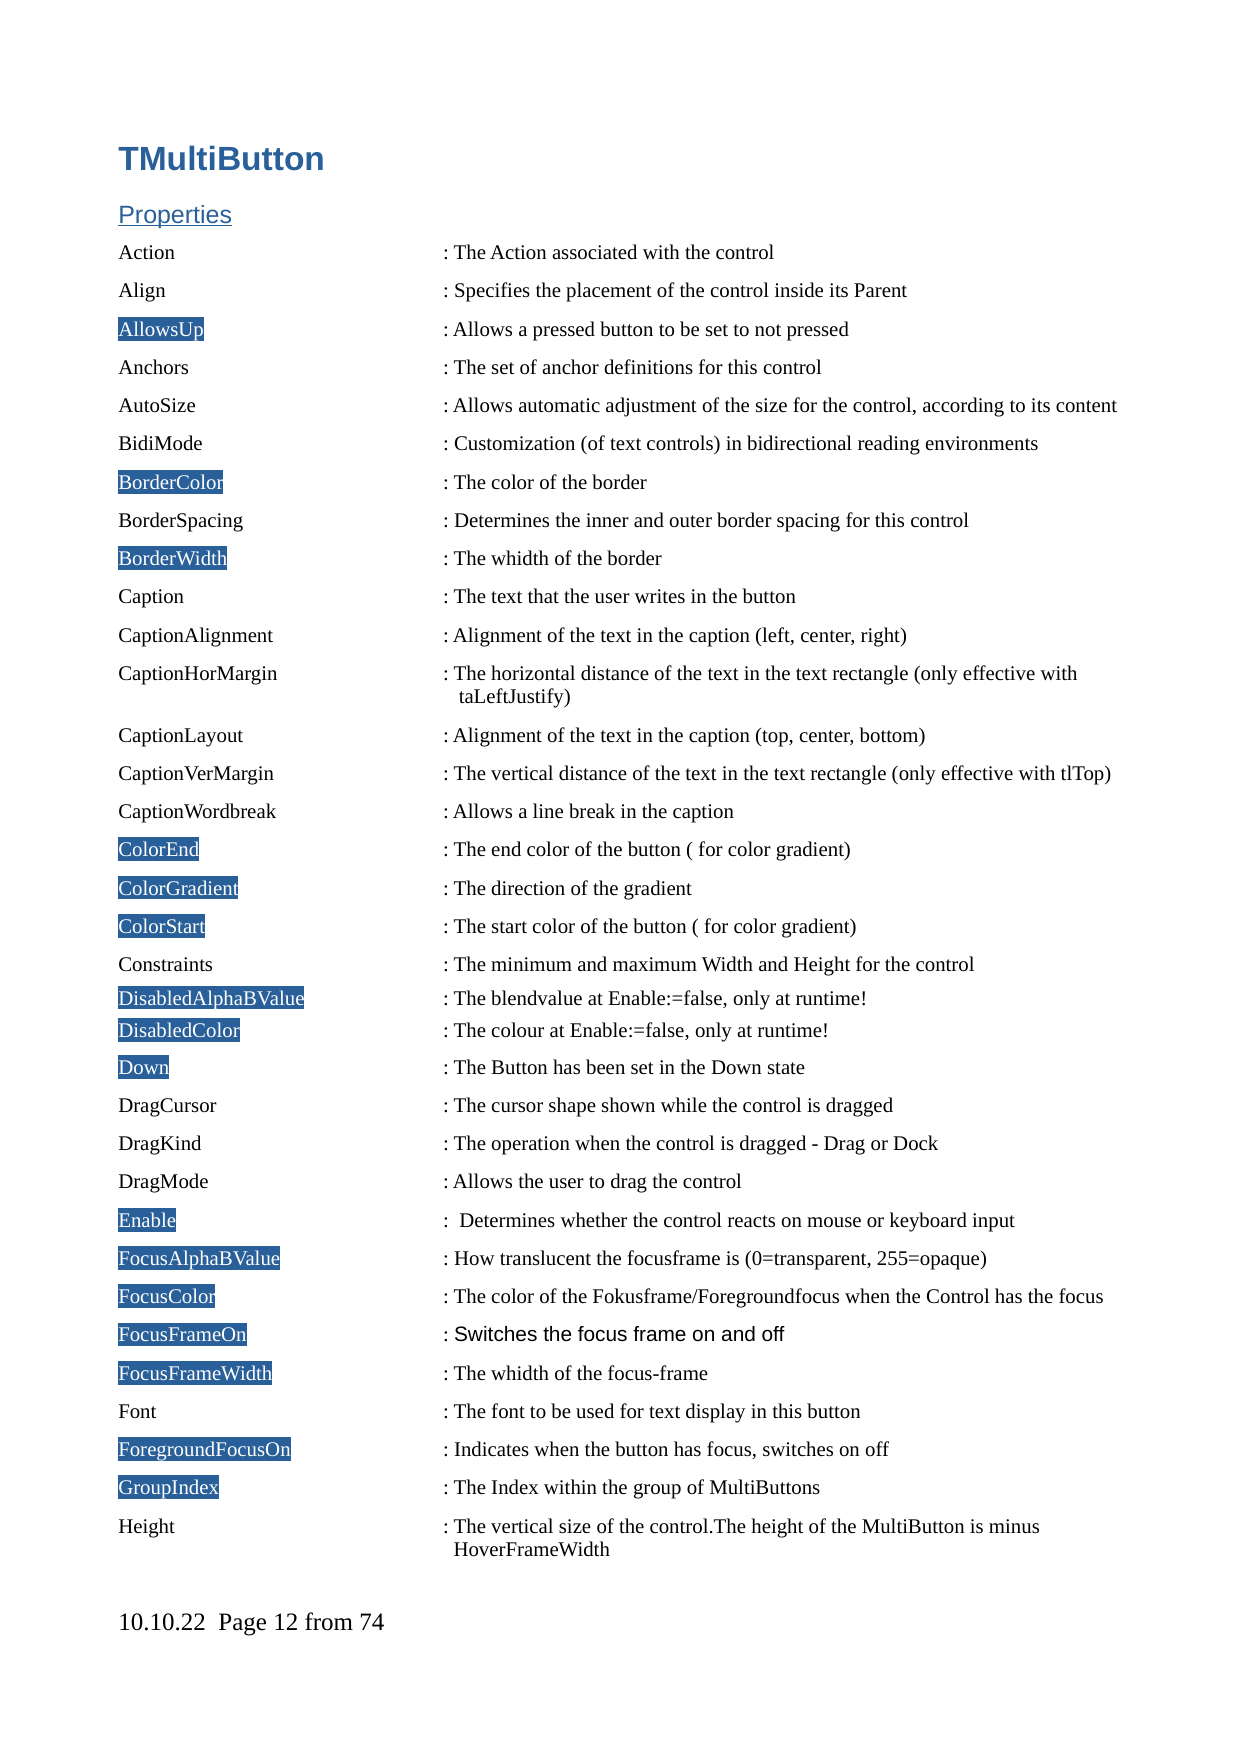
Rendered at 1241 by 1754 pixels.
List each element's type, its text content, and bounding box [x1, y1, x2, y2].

text Anchors : The set of anchor definitions for this control [118, 356, 1122, 379]
text FocusAlphaBValue : How translucent the focusframe is (0=transparent, 255=opaque) [118, 1247, 1122, 1270]
text CaptionLayout : Alignment of the text in the caption (top, center, bottom) [118, 723, 1122, 747]
text DisabledColor : The colour at Enable:=false, only at runtime! [118, 1023, 1122, 1041]
text FocusColor : The color of the Fokusframe/Foregroundfocus when the Control has the focus [118, 1285, 1122, 1308]
text CaptionVerMargin : The vertical distance of the text in the text rectangle (only effective with tlTop) [118, 761, 1122, 785]
text Constraints : The minimum and maximum Width and Height for the control [118, 953, 1122, 976]
text AllowsUp : Allows a pressed button to be set to not pressed [118, 317, 1122, 341]
text Action : The Action associated with the control [118, 241, 1122, 264]
text DisabledAlphaBValue : The blendvalue at Enable:=false, only at runtime! [118, 991, 1122, 1008]
text BorderColor : The color of the border [118, 470, 1122, 494]
text BorderWidth : The whidth of the border [118, 547, 1122, 570]
text ColorStart : The start color of the button ( for color gradient) [118, 914, 1122, 938]
text DragCursor : The cursor shape shown while the control is dragged [118, 1094, 1122, 1117]
text Caption : The text that the user writes in the button [118, 585, 1122, 608]
text DragKind : The operation when the control is dragged - Drag or Dock [118, 1132, 1122, 1156]
text Height : The vertical size of the control.The height of the MultiButton is minus HoverFrameWidth [118, 1514, 1122, 1561]
text AutoSize : Allows automatic adjustment of the size for the control, according to its content [118, 394, 1122, 417]
text GroupIndex : The Index within the group of MultiButtons [118, 1476, 1122, 1499]
subtitle Properties [118, 205, 1122, 228]
text CaptionHorMargin : The horizontal distance of the text in the text rectangle (only effective with taLeftJustify) [118, 661, 1122, 709]
text ColorGradient : The direction of the gradient [118, 876, 1122, 900]
text CaptionWordbreak : Allows a line break in the caption [118, 800, 1122, 823]
text Down : The Button has been set in the Down state [118, 1055, 1122, 1079]
text ForegroundFocusOn : Indicates when the button has focus, switches on off [118, 1438, 1122, 1461]
text Enable : Determines whether the control reacts on mouse or keyboard input [118, 1208, 1122, 1232]
text ColorEnd : The end color of the button ( for color gradient) [118, 838, 1122, 862]
text Font : The font to be used for text display in this button [118, 1399, 1122, 1423]
text CaptionAlignment : Alignment of the text in the caption (left, center, right) [118, 623, 1122, 647]
text FocusFrameOn : Switches the focus frame on and off [118, 1323, 1122, 1347]
text DragMode : Allows the user to drag the control [118, 1170, 1122, 1194]
text BorderSpacing : Determines the inner and outer border spacing for this control [118, 508, 1122, 532]
text BidiMode : Customization (of text controls) in bidirectional reading environments [118, 432, 1122, 456]
text Align : Specifies the placement of the control inside its Parent [118, 279, 1122, 303]
text FocusFrameWidth : The whidth of the focus-frame [118, 1361, 1122, 1385]
subtitle TMultiButton [118, 139, 1122, 178]
